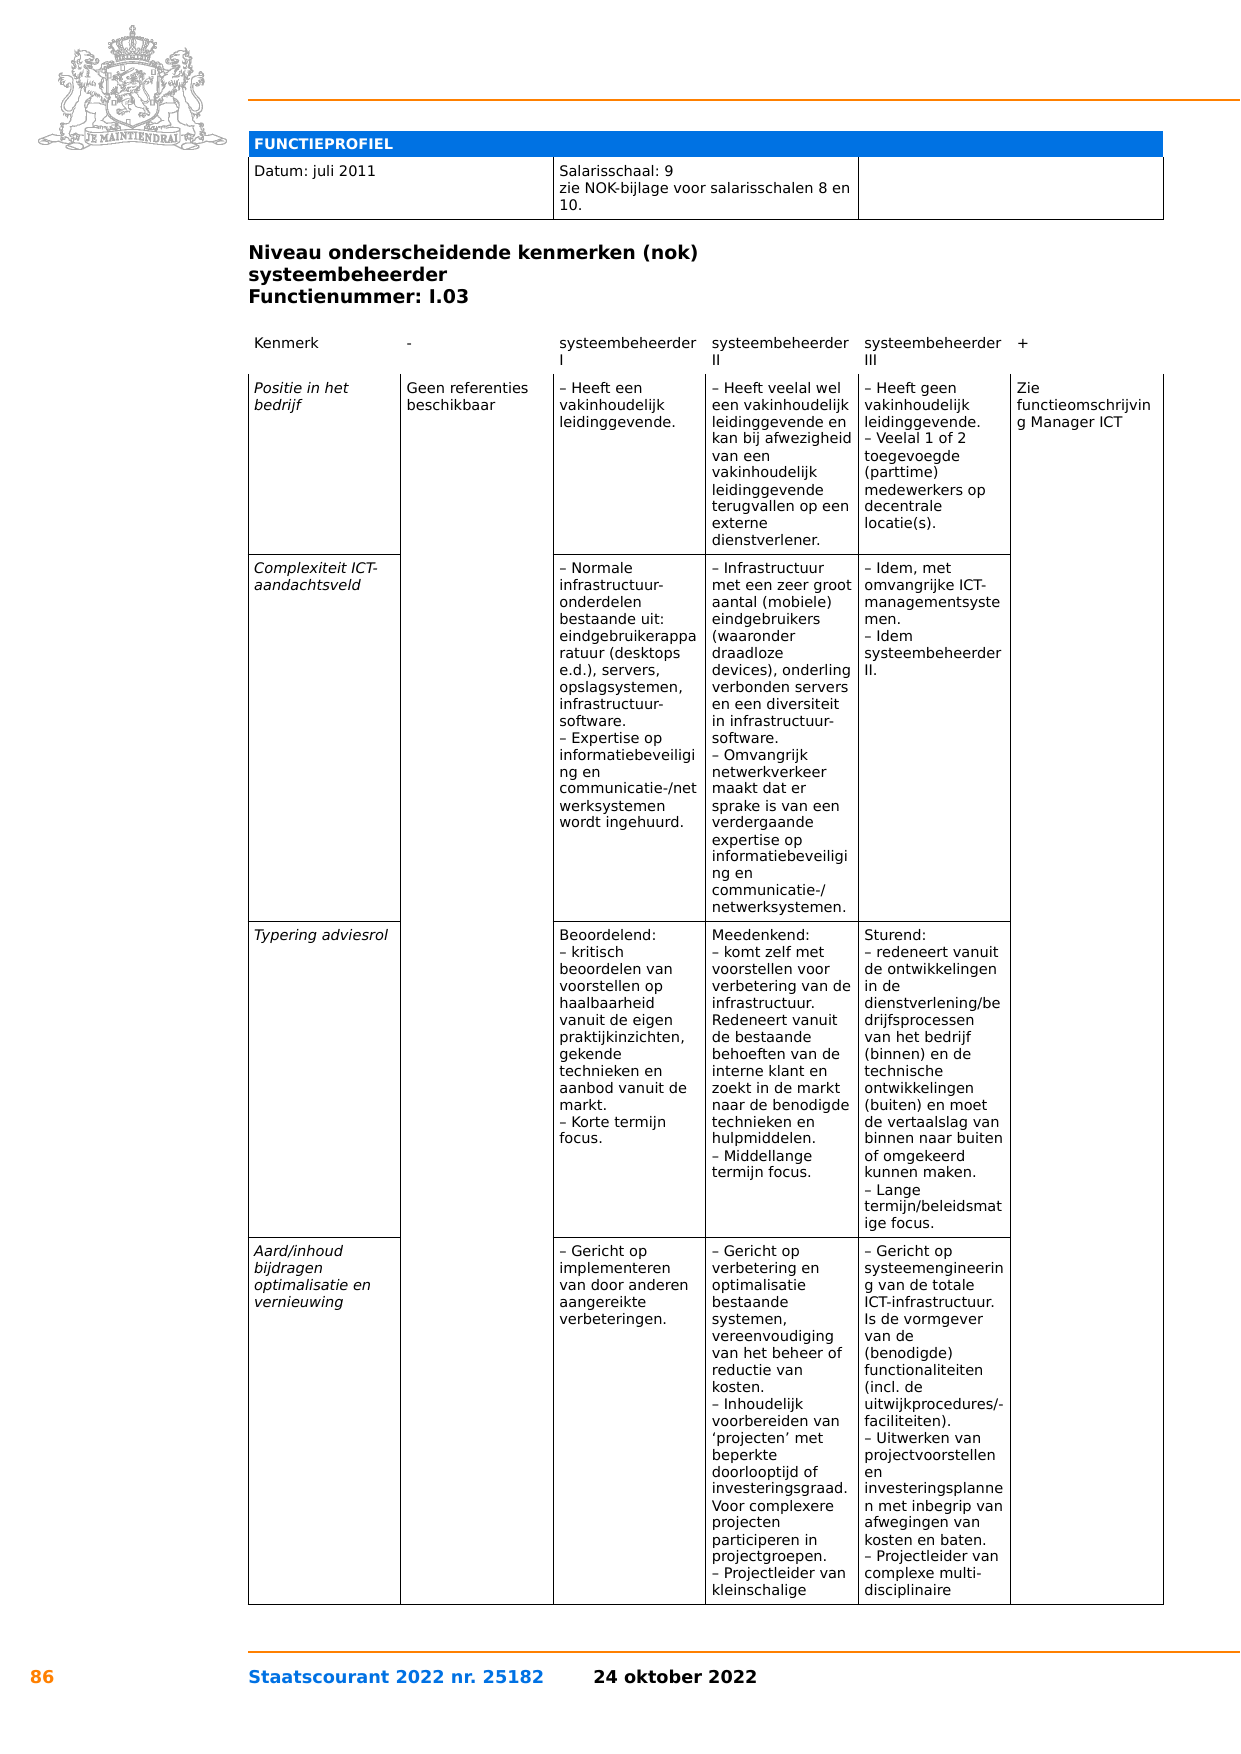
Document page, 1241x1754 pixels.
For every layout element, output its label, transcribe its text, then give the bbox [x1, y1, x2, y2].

table_cell Salarisschaal: 9 zie NOK-bijlage voor salarisschalen 8 en 10. [554, 158, 858, 219]
table_cell Beoordelend: – kritisch beoordelen van voorstellen op haalbaarheid vanuit de eigen praktijkinzichten, gekende technieken en aanbod vanuit de markt. – Korte termijn focus. [554, 922, 705, 1237]
table_cell Complexiteit ICT-aandachtsveld [249, 555, 400, 921]
table_cell – Infrastructuur met een zeer groot aantal (mobiele) eindgebruikers (waaronder draadloze devices), onderling verbonden servers en een diversiteit in infrastructuur-software. – Omvangrijk netwerkverkeer maakt dat er sprake is van een verdergaande expertise op informatiebeveiliging en communicatie-/ netwerksystemen. [706, 555, 858, 921]
table_header systeembeheerder I [554, 330, 705, 374]
table_cell – Heeft geen vakinhoudelijk leidinggevende. – Veelal 1 of 2 toegevoegde (parttime) medewerkers op decentrale locatie(s). [859, 375, 1010, 554]
table_cell – Gericht op implementeren van door anderen aangereikte verbeteringen. [554, 1238, 705, 1604]
table_cell – Gericht op verbetering en optimalisatie bestaande systemen, vereenvoudiging van het beheer of reductie van kosten. – Inhoudelijk voorbereiden van ‘projecten’ met beperkte doorlooptijd of investeringsgraad. Voor complexere projecten participeren in projectgroepen. – Projectleider van kleinschalige [706, 1238, 858, 1604]
table_header FUNCTIEPROFIEL [249, 131, 1163, 157]
table_cell – Gericht op systeemengineering van de totale ICT-infrastructuur. Is de vormgever van de (benodigde) functionaliteiten (incl. de uitwijkprocedures/-faciliteiten). – Uitwerken van projectvoorstellen en investeringsplannen met inbegrip van afwegingen van kosten en baten. – Projectleider van complexe multi-disciplinaire [859, 1238, 1010, 1604]
table_cell Geen referenties beschikbaar [401, 375, 553, 1604]
table_cell Meedenkend: – komt zelf met voorstellen voor verbetering van de infrastructuur. Redeneert vanuit de bestaande behoeften van de interne klant en zoekt in de markt naar de benodigde technieken en hulpmiddelen. – Middellange termijn focus. [706, 922, 858, 1237]
text systeembeheerder [248, 263, 1163, 286]
table_header - [401, 330, 553, 374]
table_cell Sturend: – redeneert vanuit de ontwikkelingen in de dienstverlening/bedrijfsprocessen van het bedrijf (binnen) en de technische ontwikkelingen (buiten) en moet de vertaalslag van binnen naar buiten of omgekeerd kunnen maken. – Lange termijn/beleidsmatige focus. [859, 922, 1010, 1237]
table_header systeembeheerder II [706, 330, 858, 374]
table_cell – Heeft veelal wel een vakinhoudelijk leidinggevende en kan bij afwezigheid van een vakinhoudelijk leidinggevende terugvallen op een externe dienstverlener. [706, 375, 858, 554]
table_cell [859, 158, 1163, 219]
table_cell Aard/inhoud bijdragen optimalisatie en vernieuwing [249, 1238, 400, 1604]
text Functienummer: I.03 [248, 286, 1163, 307]
table_cell Positie in het bedrijf [249, 375, 400, 554]
table_cell Zie functieomschrijving Manager ICT [1011, 375, 1163, 1604]
table_header systeembeheerder III [859, 330, 1010, 374]
table_header Kenmerk [249, 330, 400, 374]
table_header + [1011, 330, 1163, 374]
text Niveau onderscheidende kenmerken (nok) [248, 242, 1163, 263]
table_cell – Normale infrastructuur-onderdelen bestaande uit: eindgebruikerapparatuur (desktops e.d.), servers, opslagsystemen, infrastructuur-software. – Expertise op informatiebeveiliging en communicatie-/netwerksystemen wordt ingehuurd. [554, 555, 705, 921]
table_cell Datum: juli 2011 [249, 158, 553, 219]
table_cell – Idem, met omvangrijke ICT-managementsystemen. – Idem systeembeheerder II. [859, 555, 1010, 921]
picture [38, 25, 227, 150]
table_cell – Heeft een vakinhoudelijk leidinggevende. [554, 375, 705, 554]
table_cell Typering adviesrol [249, 922, 400, 1237]
